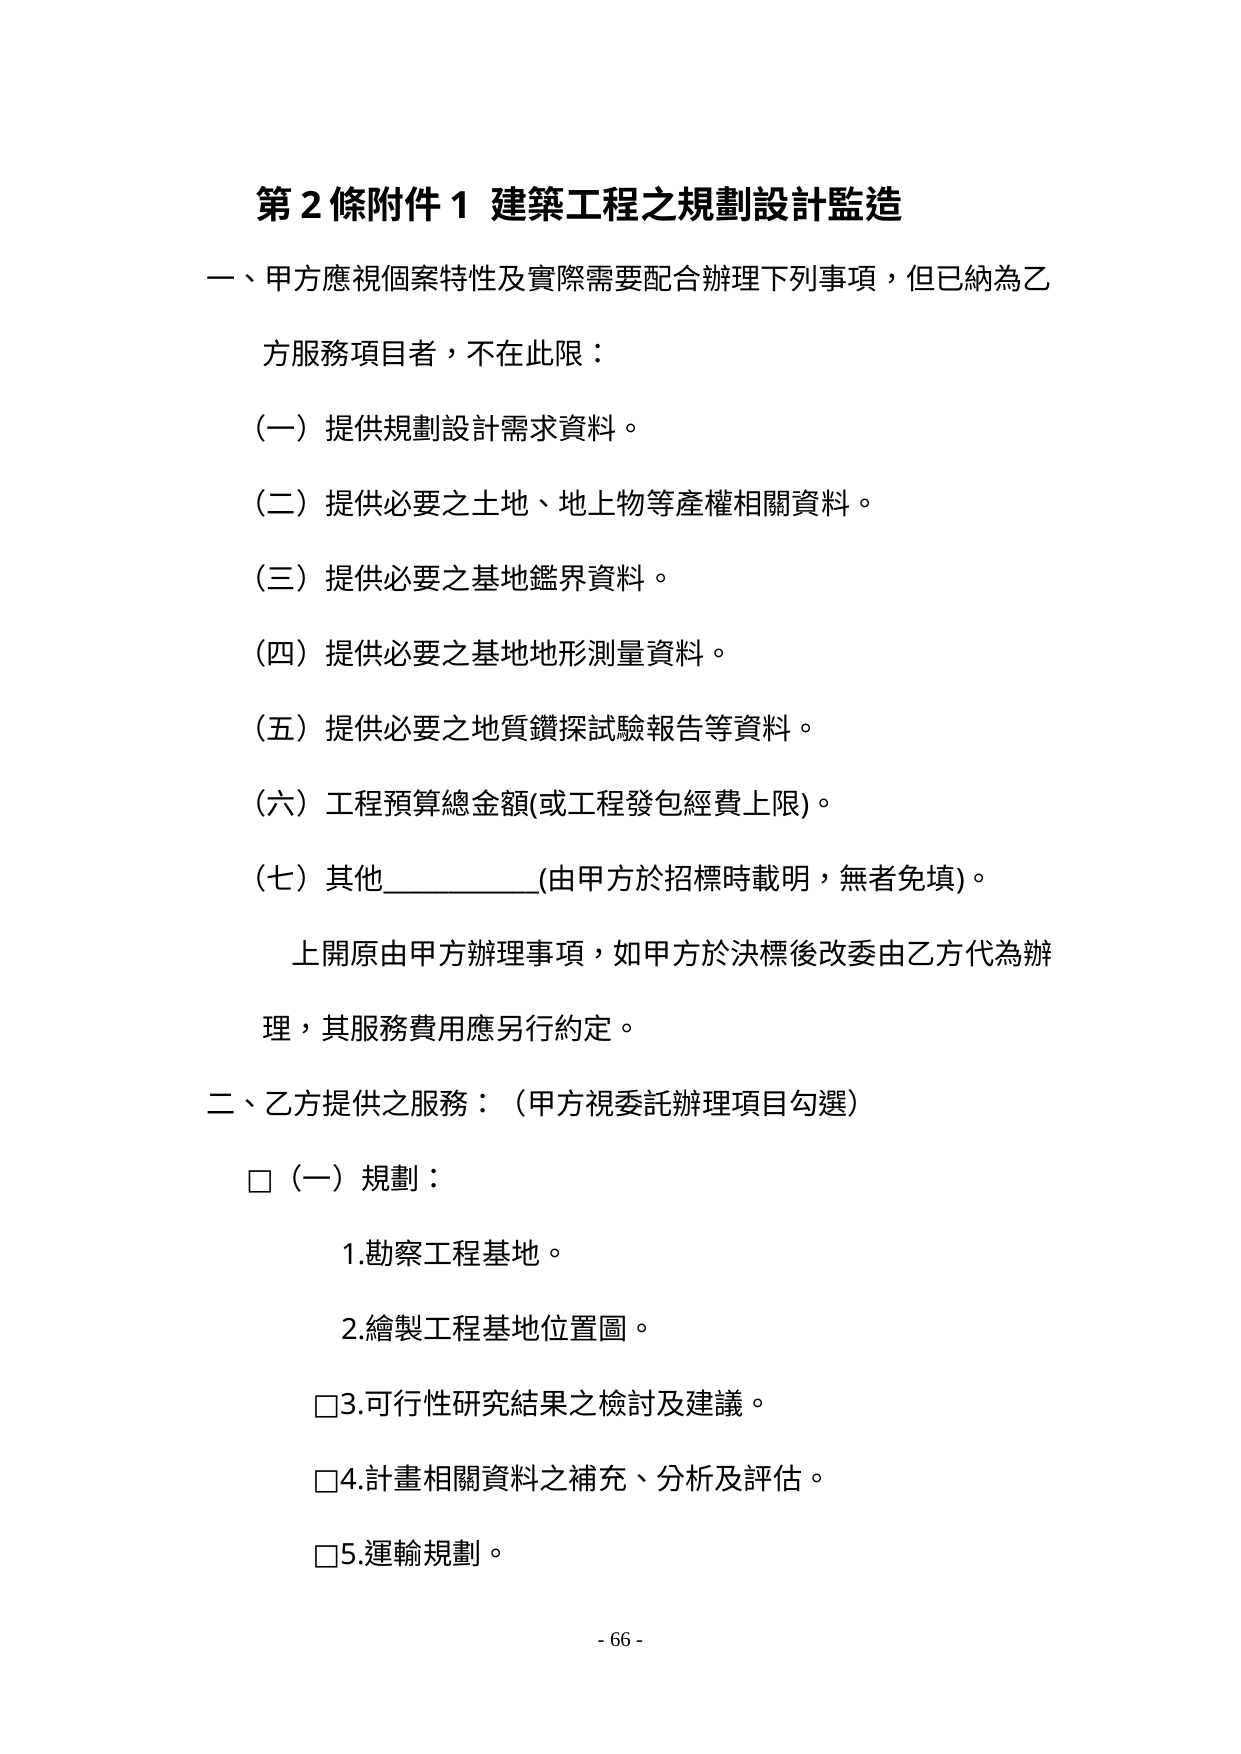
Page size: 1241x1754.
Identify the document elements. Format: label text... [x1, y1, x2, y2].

text （七）其他____________(由甲方於招標時載明，無者免填)。 [237, 839, 1053, 914]
text 第2條附件1 建築工程之規劃設計監造 [255, 164, 1053, 239]
text 一、甲方應視個案特性及實際需要配合辦理下列事項，但已納為乙方服務項目者，不在此限： [206, 239, 1053, 389]
text （四）提供必要之基地地形測量資料。 [237, 614, 1053, 689]
text （三）提供必要之基地鑑界資料。 [237, 539, 1053, 614]
text （六）工程預算總金額(或工程發包經費上限)。 [237, 764, 1053, 839]
text □3.可行性研究結果之檢討及建議。 [312, 1364, 1053, 1439]
text □（一）規劃： [187, 1139, 1053, 1214]
text 2.繪製工程基地位置圖。 [341, 1289, 1053, 1364]
text 1.勘察工程基地。 [341, 1214, 1053, 1289]
text （一）提供規劃設計需求資料。 [237, 389, 1053, 464]
text 二、乙方提供之服務：（甲方視委託辦理項目勾選） [206, 1064, 1053, 1139]
text 上開原由甲方辦理事項，如甲方於決標後改委由乙方代為辦理，其服務費用應另行約定。 [262, 914, 1053, 1064]
text （五）提供必要之地質鑽探試驗報告等資料。 [237, 689, 1053, 764]
text □5.運輸規劃。 [312, 1514, 1053, 1589]
text □4.計畫相關資料之補充、分析及評估。 [312, 1439, 1053, 1514]
text （二）提供必要之土地、地上物等產權相關資料。 [237, 464, 1053, 539]
